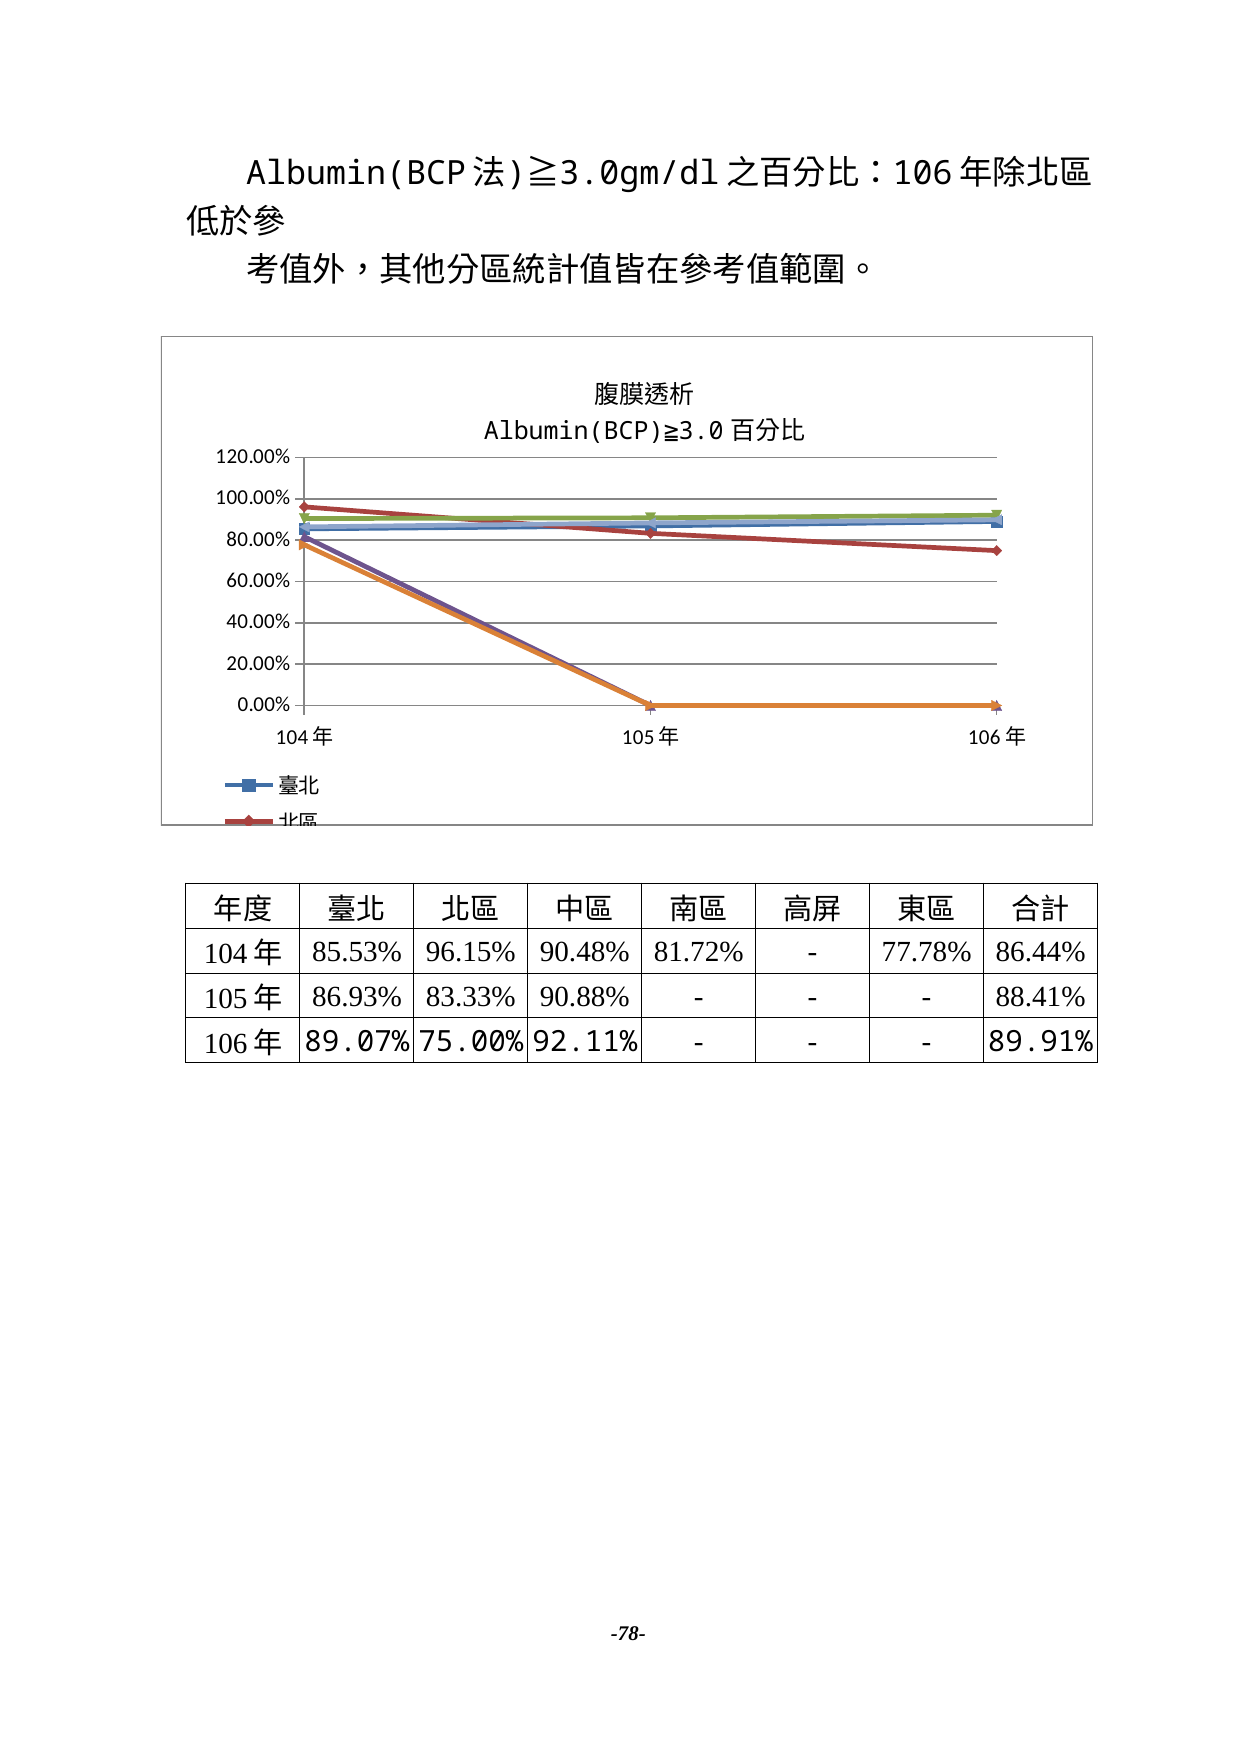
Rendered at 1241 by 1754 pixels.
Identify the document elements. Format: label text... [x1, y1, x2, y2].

text Albumin(BCP法)≧3.0gm/dl之百分比：106年除北區低於參 [186, 146, 1122, 243]
table_cell 106年 [186, 1018, 299, 1062]
table_cell 86.93% [300, 974, 413, 1017]
table_cell 90.48% [528, 929, 641, 972]
table_header 臺北 [300, 884, 413, 927]
table_header 合計 [984, 884, 1097, 927]
table_cell 92.11% [528, 1018, 641, 1062]
table_cell 96.15% [414, 929, 527, 972]
table_cell - [870, 974, 983, 1017]
table_cell - [642, 974, 755, 1017]
table_cell - [870, 1018, 983, 1062]
table_cell 105年 [186, 974, 299, 1017]
table_cell 86.44% [984, 929, 1097, 972]
table_header 高屏 [756, 884, 869, 927]
table_cell - [756, 929, 869, 972]
table_cell 85.53% [300, 929, 413, 972]
table_cell - [756, 1018, 869, 1062]
table_header 南區 [642, 884, 755, 927]
table_header 東區 [870, 884, 983, 927]
table_cell 89.91% [984, 1018, 1097, 1062]
table_cell 88.41% [984, 974, 1097, 1017]
table_cell - [642, 1018, 755, 1062]
table_cell 104年 [186, 929, 299, 972]
table_cell 77.78% [870, 929, 983, 972]
table_cell 75.00% [414, 1018, 527, 1062]
table_cell 89.07% [300, 1018, 413, 1062]
table_cell 90.88% [528, 974, 641, 1017]
table_cell 83.33% [414, 974, 527, 1017]
table_header 北區 [414, 884, 527, 927]
table_cell 81.72% [642, 929, 755, 972]
table_header 中區 [528, 884, 641, 927]
text 考值外，其他分區統計值皆在參考值範圍。 [186, 243, 1122, 291]
table_header 年度 [186, 884, 299, 927]
table_cell - [756, 974, 869, 1017]
